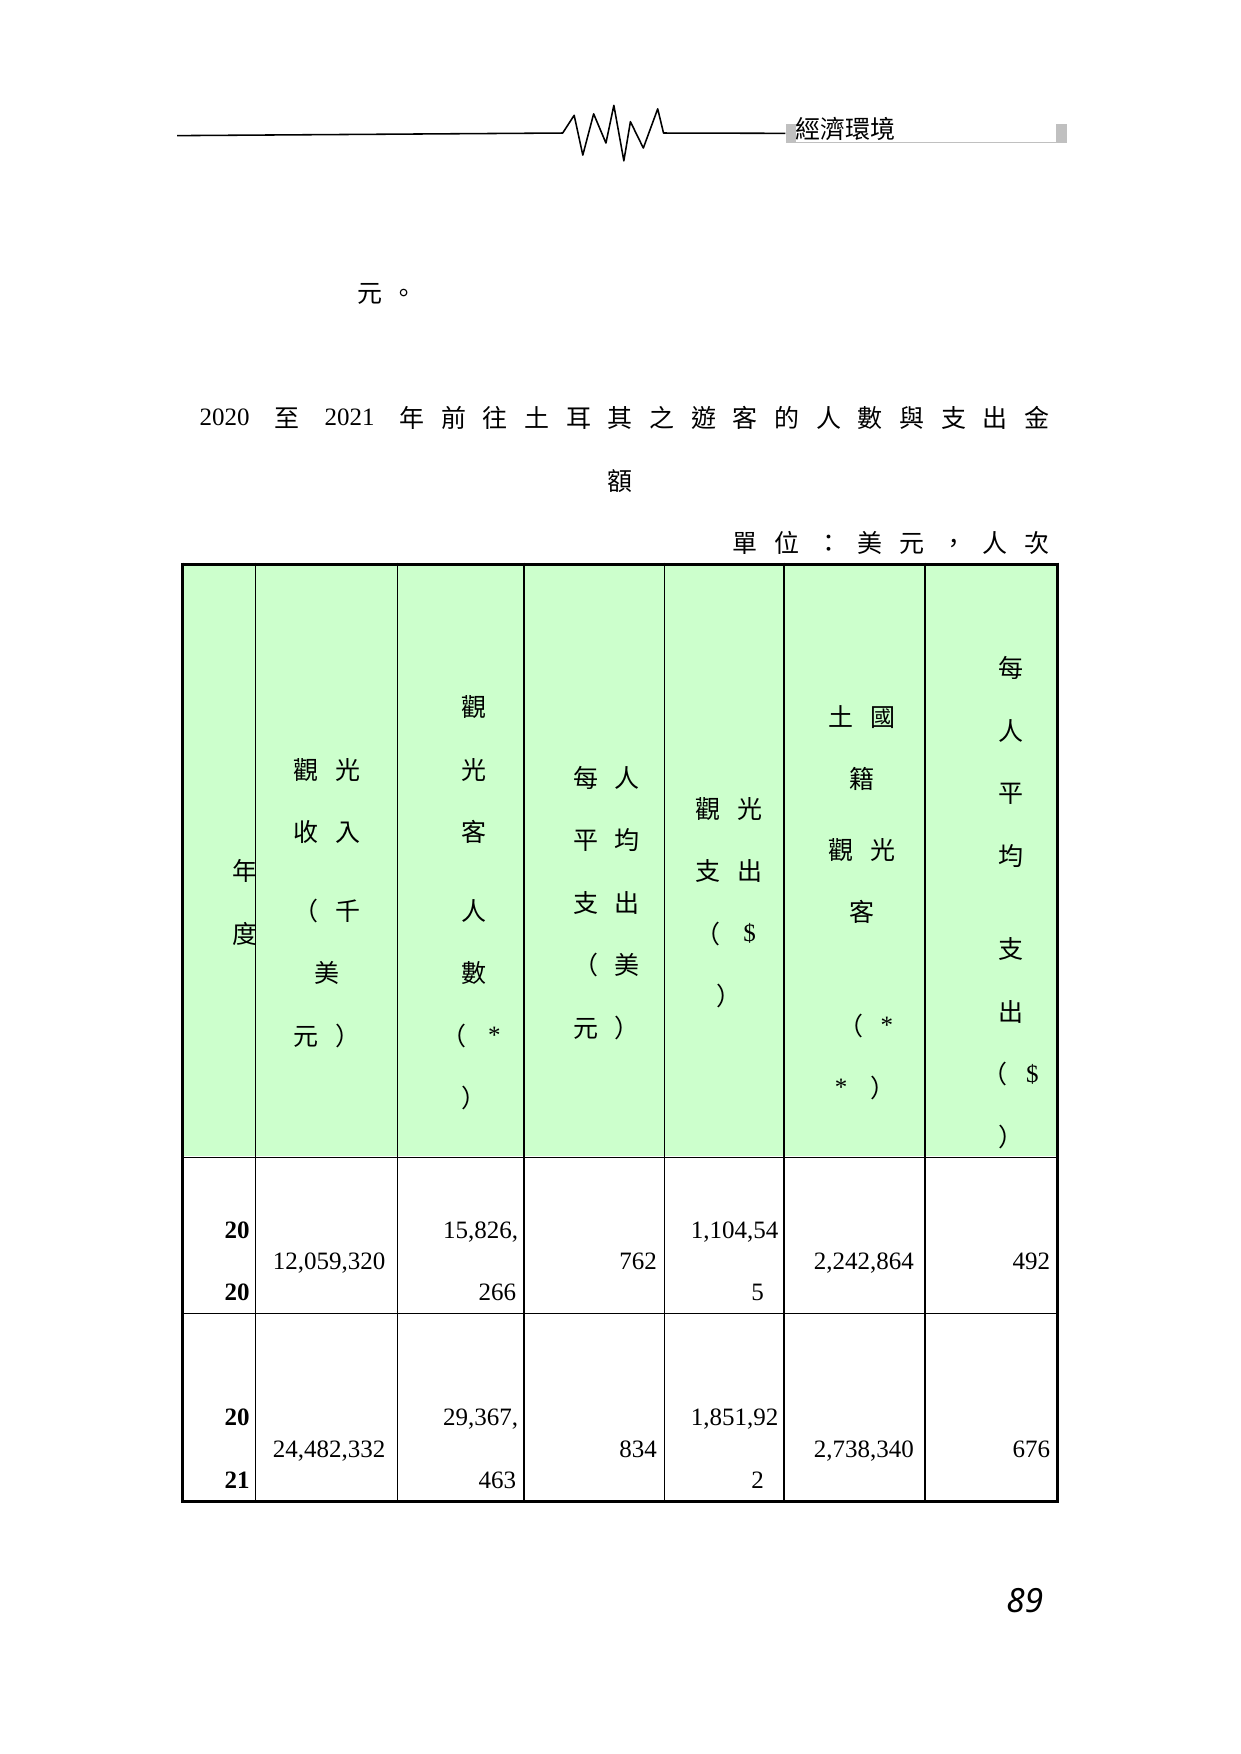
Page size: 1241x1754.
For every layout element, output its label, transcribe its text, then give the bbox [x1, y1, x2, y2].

table_cell 29,367,463 [398, 1314, 523, 1500]
table_cell 2,242,864 [785, 1158, 924, 1313]
table_cell 492 [926, 1158, 1056, 1313]
text 單位：美元，人次 [183, 500, 1058, 563]
table_cell 2,738,340 [785, 1314, 924, 1500]
table_header 每人平均支出（美元） [525, 566, 664, 1156]
text 2020至2021年前往土耳其之遊客的人數與支出金額 [183, 375, 1058, 500]
text 元。 [330, 250, 1058, 313]
table_cell 2021 [184, 1314, 255, 1500]
table_header 觀光收入 （千美元） [256, 566, 397, 1156]
table_cell 1,104,545 [665, 1158, 783, 1313]
table_cell 15,826,266 [398, 1158, 523, 1313]
table_header 觀光支出 （$） [665, 566, 783, 1156]
table_header 每人平均 支出（$） [926, 566, 1056, 1156]
table_cell 2020 [184, 1158, 255, 1313]
table_cell 676 [926, 1314, 1056, 1500]
table_cell 24,482,332 [256, 1314, 397, 1500]
table_header 年度 [184, 566, 255, 1156]
table_cell 1,851,922 [665, 1314, 783, 1500]
table_header 觀光客 人數（*） [398, 566, 523, 1156]
table_cell 12,059,320 [256, 1158, 397, 1313]
table_cell 834 [525, 1314, 664, 1500]
table_cell 762 [525, 1158, 664, 1313]
table_header 土國籍 觀光客 （**） [785, 566, 924, 1156]
